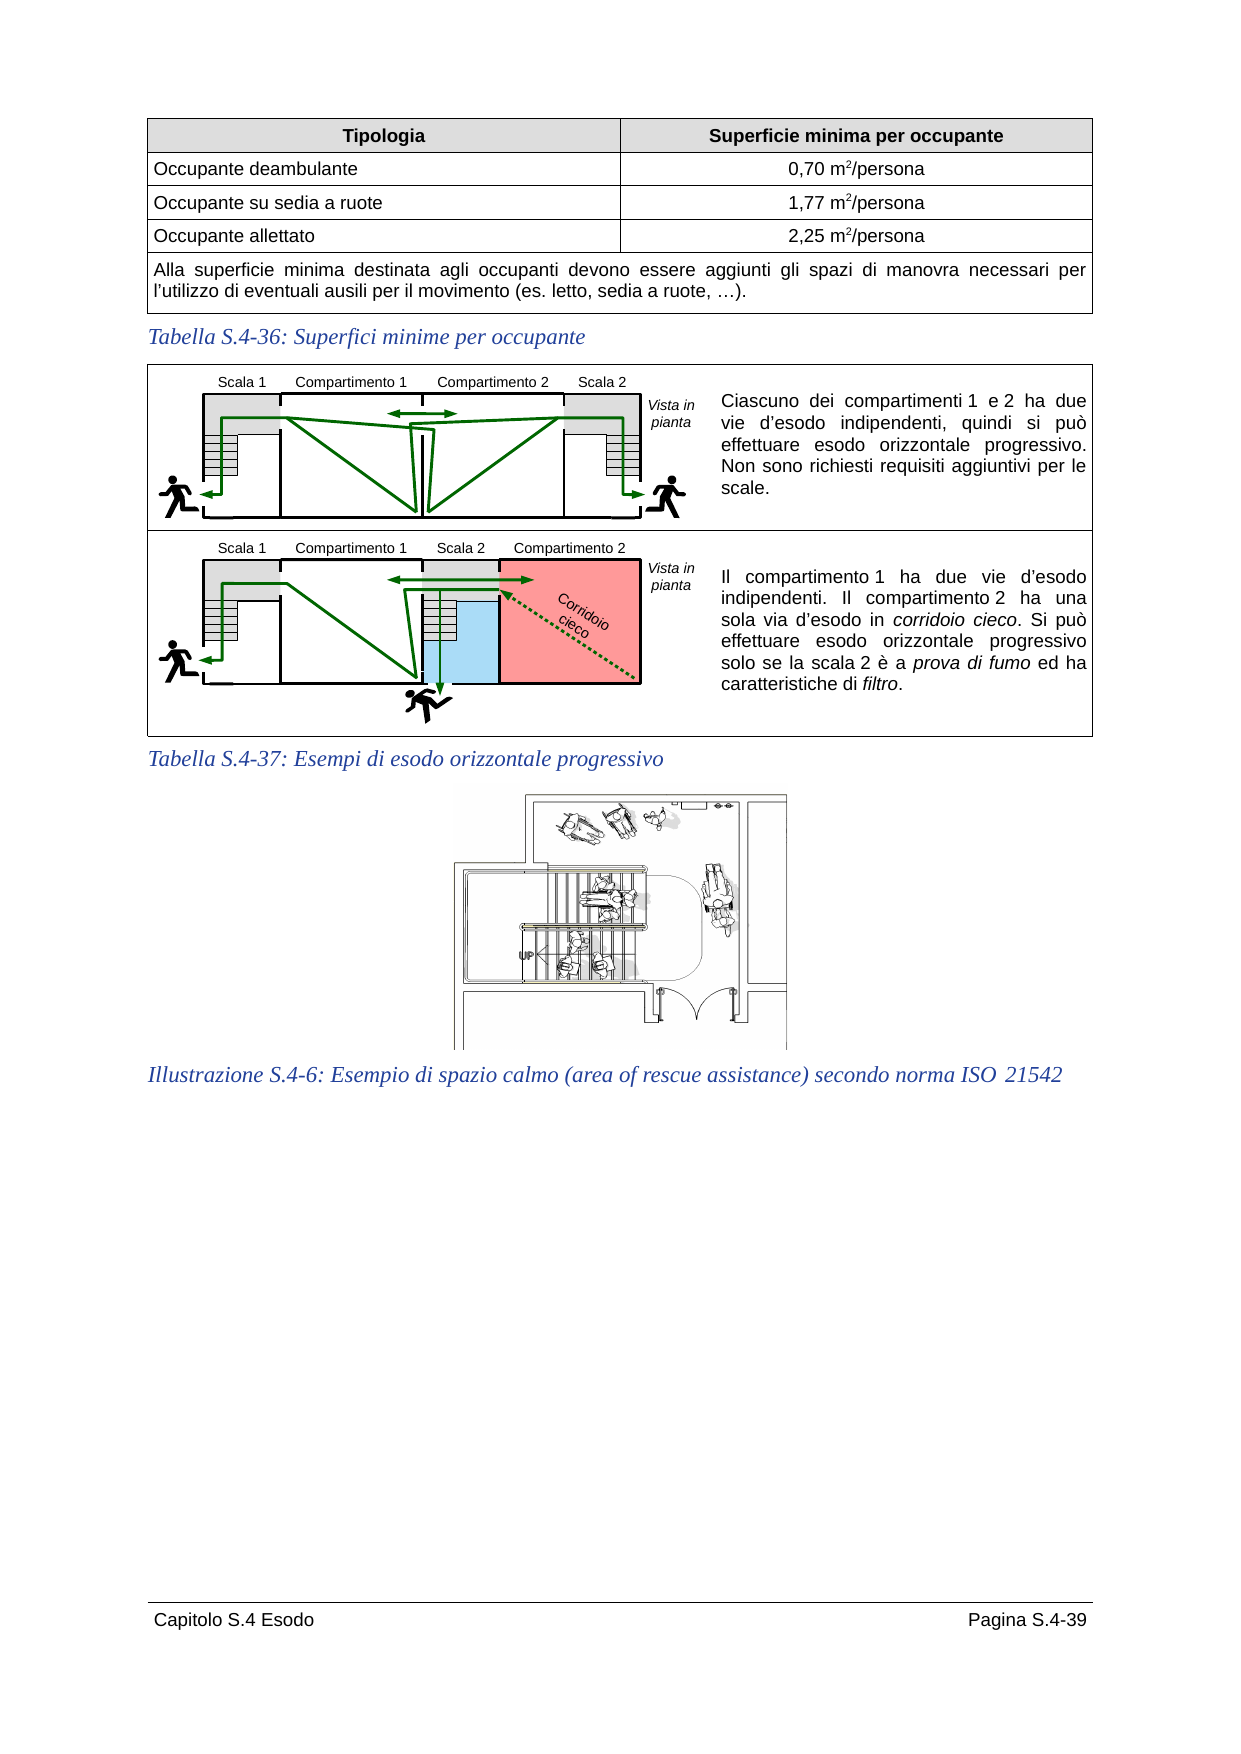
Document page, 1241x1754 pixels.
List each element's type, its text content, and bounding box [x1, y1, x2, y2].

table_header Tipologia [148, 119, 620, 152]
table_cell 2,25 m2/persona [621, 220, 1092, 252]
text [148, 783, 453, 792]
table_cell Alla superficie minima destinata agli occupanti devono essere aggiunti gli spazi di manovra necessari per l’utilizzo di eventuali ausili per il movimento (es. letto, sedia a ruote, …). [148, 253, 1092, 313]
text Tabella S.4-37: Esempi di esodo orizzontale progressivo [148, 745, 1093, 771]
table_header [148, 365, 715, 530]
table_cell 1,77 m2/persona [621, 186, 1092, 219]
table_cell Il compartimento 1 ha due vie d’esodo indipendenti. Il compartimento 2 ha una sola via d’esodo in corridoio cieco. Si può effettuare esodo orizzontale progressivo solo se la scala 2 è a prova di fumo ed ha caratteristiche di filtro. [715, 531, 1092, 736]
table_cell 0,70 m2/persona [621, 153, 1092, 185]
text Illustrazione S.4-6: Esempio di spazio calmo (area of rescue assistance) secondo norma ISO 21542 [148, 792, 1093, 1087]
text [788, 783, 1093, 792]
table_header Ciascuno dei compartimenti 1 e 2 ha due vie d’esodo indipendenti, quindi si può effettuare esodo orizzontale progressivo. Non sono richiesti requisiti aggiuntivi per le scale. [715, 365, 1092, 530]
table_cell Occupante su sedia a ruote [148, 186, 620, 219]
text Tabella S.4-36: Superfici minime per occupante [148, 323, 1093, 349]
table_header Superficie minima per occupante [621, 119, 1092, 152]
table_cell Occupante allettato [148, 220, 620, 252]
table_cell Occupante deambulante [148, 153, 620, 185]
table_cell [148, 531, 715, 736]
picture [453, 783, 788, 1050]
